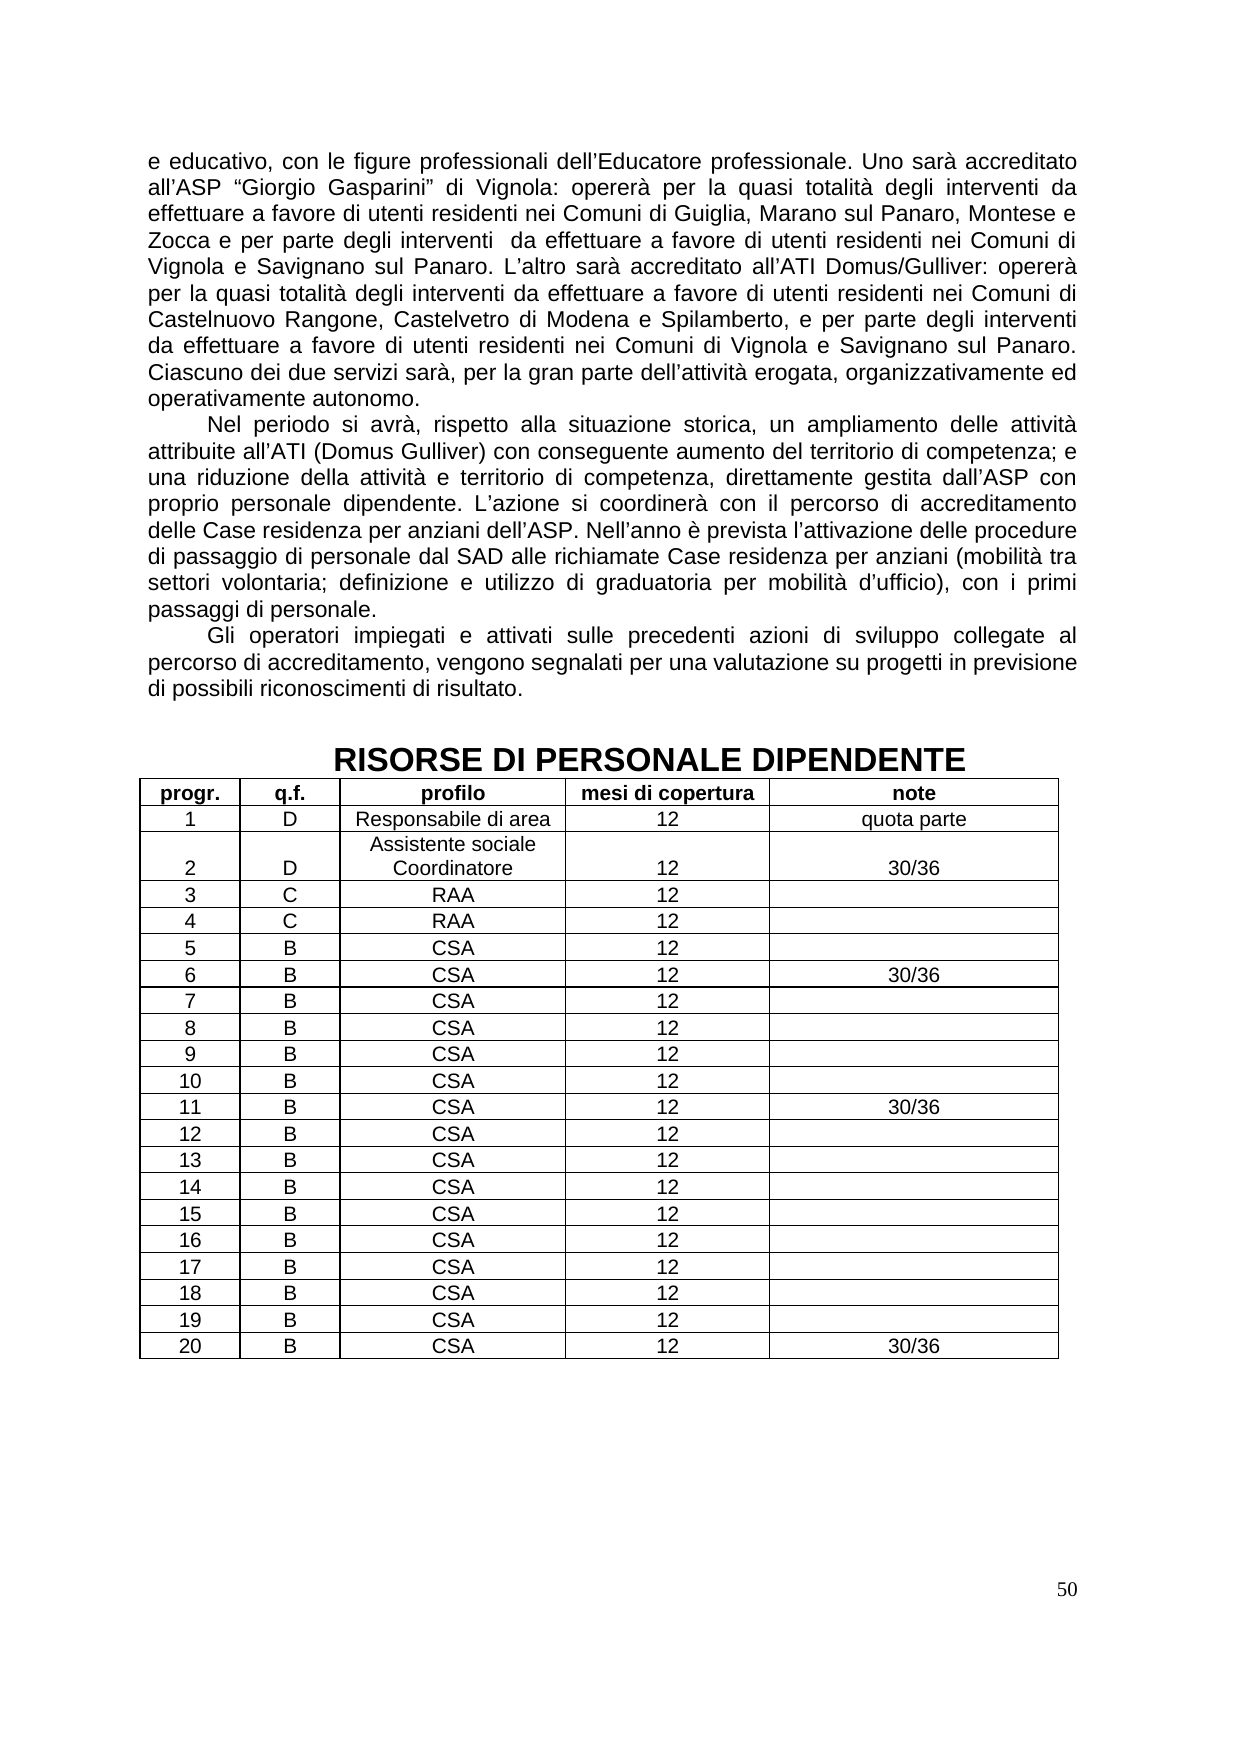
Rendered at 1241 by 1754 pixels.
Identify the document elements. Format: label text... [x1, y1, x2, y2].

table_cell B [241, 1306, 339, 1332]
table_cell 2 [141, 832, 239, 880]
text Nel periodo si avrà, rispetto alla situazione storica, un ampliamento delle attività attribuite all’ATI (Domus Gulliver) con conseguente aumento del territorio di competenza; e una riduzione della attività e territorio di competenza, direttamente gestita dall’ASP con proprio personale dipendente. L’azione si coordinerà con il percorso di accreditamento delle Case residenza per anziani dell’ASP. Nell’anno è prevista l’attivazione delle procedure di passaggio di personale dal SAD alle richiamate Case residenza per anziani (mobilità tra settori volontaria; definizione e utilizzo di graduatoria per mobilità d’ufficio), con i primi passaggi di personale. [148, 411, 1078, 622]
table_cell 4 [141, 908, 239, 933]
table_cell [770, 1226, 1058, 1252]
table_cell B [241, 1041, 339, 1066]
table_cell [770, 881, 1058, 907]
table_cell CSA [341, 1041, 565, 1066]
table_cell CSA [341, 1173, 565, 1199]
table_header q.f. [241, 779, 339, 804]
table_cell 12 [566, 1094, 769, 1119]
table_cell quota parte [770, 806, 1058, 831]
table_cell 12 [566, 1333, 769, 1358]
table_cell 12 [566, 806, 769, 831]
table_cell CSA [341, 1014, 565, 1039]
table_cell [770, 908, 1058, 933]
table_cell 12 [566, 1014, 769, 1039]
table_cell B [241, 1147, 339, 1172]
table_cell CSA [341, 1253, 565, 1278]
table_cell [770, 1014, 1058, 1039]
table_cell 12 [566, 1147, 769, 1172]
table_cell Assistente sociale Coordinatore [341, 832, 565, 880]
table_cell 12 [566, 832, 769, 880]
table_cell CSA [341, 934, 565, 960]
table_cell B [241, 1333, 339, 1358]
table_cell 30/36 [770, 1094, 1058, 1119]
table_cell CSA [341, 1280, 565, 1305]
table_cell B [241, 1014, 339, 1039]
table_cell RAA [341, 881, 565, 907]
table_cell 19 [141, 1306, 239, 1332]
table_cell 12 [566, 881, 769, 907]
table_cell 18 [141, 1280, 239, 1305]
table_cell [770, 1041, 1058, 1066]
table_cell 10 [141, 1067, 239, 1093]
table_cell 12 [566, 1306, 769, 1332]
table_cell 8 [141, 1014, 239, 1039]
table_cell 12 [141, 1120, 239, 1146]
table_cell 12 [566, 961, 769, 986]
table_cell 30/36 [770, 961, 1058, 986]
table_cell RAA [341, 908, 565, 933]
table_cell 12 [566, 1226, 769, 1252]
table_cell 30/36 [770, 1333, 1058, 1358]
table_header progr. [141, 779, 239, 804]
table_cell 5 [141, 934, 239, 960]
table_cell [770, 1120, 1058, 1146]
table_cell B [241, 961, 339, 986]
table_cell 14 [141, 1173, 239, 1199]
table_cell [770, 1306, 1058, 1332]
table_cell B [241, 1280, 339, 1305]
table_cell 12 [566, 1067, 769, 1093]
table_cell 11 [141, 1094, 239, 1119]
table_cell B [241, 1067, 339, 1093]
table_cell B [241, 1094, 339, 1119]
table_cell B [241, 934, 339, 960]
text e educativo, con le figure professionali dell’Educatore professionale. Uno sarà accreditato all’ASP “Giorgio Gasparini” di Vignola: opererà per la quasi totalità degli interventi da effettuare a favore di utenti residenti nei Comuni di Guiglia, Marano sul Panaro, Montese e Zocca e per parte degli interventi da effettuare a favore di utenti residenti nei Comuni di Vignola e Savignano sul Panaro. L’altro sarà accreditato all’ATI Domus/Gulliver: opererà per la quasi totalità degli interventi da effettuare a favore di utenti residenti nei Comuni di Castelnuovo Rangone, Castelvetro di Modena e Spilamberto, e per parte degli interventi da effettuare a favore di utenti residenti nei Comuni di Vignola e Savignano sul Panaro. Ciascuno dei due servizi sarà, per la gran parte dell’attività erogata, organizzativamente ed operativamente autonomo. [148, 148, 1078, 411]
table_cell 6 [141, 961, 239, 986]
table_cell 3 [141, 881, 239, 907]
table_cell [770, 988, 1058, 1013]
table_cell B [241, 1226, 339, 1252]
text Gli operatori impiegati e attivati sulle precedenti azioni di sviluppo collegate al percorso di accreditamento, vengono segnalati per una valutazione su progetti in previsione di possibili riconoscimenti di risultato. [148, 622, 1078, 701]
table_cell D [241, 832, 339, 880]
table_cell 12 [566, 908, 769, 933]
table_cell B [241, 1253, 339, 1278]
table_cell 17 [141, 1253, 239, 1278]
table_cell CSA [341, 1200, 565, 1225]
table_cell [770, 1200, 1058, 1225]
table_header mesi di copertura [566, 779, 769, 804]
table_cell 12 [566, 1041, 769, 1066]
table_cell 30/36 [770, 832, 1058, 880]
table_cell CSA [341, 1226, 565, 1252]
table_cell CSA [341, 988, 565, 1013]
table_cell 12 [566, 988, 769, 1013]
table_cell CSA [341, 1306, 565, 1332]
table_cell [770, 1280, 1058, 1305]
table_cell 15 [141, 1200, 239, 1225]
table_cell [770, 934, 1058, 960]
table_cell [770, 1173, 1058, 1199]
table_cell [770, 1067, 1058, 1093]
table_cell 12 [566, 1120, 769, 1146]
table_cell 16 [141, 1226, 239, 1252]
table_cell 12 [566, 934, 769, 960]
table_cell CSA [341, 1333, 565, 1358]
table_cell CSA [341, 961, 565, 986]
table_cell 1 [141, 806, 239, 831]
table_cell 12 [566, 1200, 769, 1225]
table_cell CSA [341, 1067, 565, 1093]
table_cell 20 [141, 1333, 239, 1358]
table_cell C [241, 881, 339, 907]
table_cell CSA [341, 1147, 565, 1172]
table_cell [770, 1147, 1058, 1172]
table_header note [770, 779, 1058, 804]
table_cell [770, 1253, 1058, 1278]
table_cell CSA [341, 1094, 565, 1119]
table_cell 12 [566, 1280, 769, 1305]
table_cell B [241, 1120, 339, 1146]
table_cell 9 [141, 1041, 239, 1066]
table_cell 7 [141, 988, 239, 1013]
table_cell C [241, 908, 339, 933]
table_header profilo [341, 779, 565, 804]
table_cell B [241, 1200, 339, 1225]
table_cell CSA [341, 1120, 565, 1146]
table_cell Responsabile di area [341, 806, 565, 831]
table_cell 12 [566, 1253, 769, 1278]
table_cell B [241, 1173, 339, 1199]
table_cell B [241, 988, 339, 1013]
table_cell 13 [141, 1147, 239, 1172]
text RISORSE DI PERSONALE DIPENDENTE [148, 739, 1152, 778]
table_cell D [241, 806, 339, 831]
table_cell 12 [566, 1173, 769, 1199]
